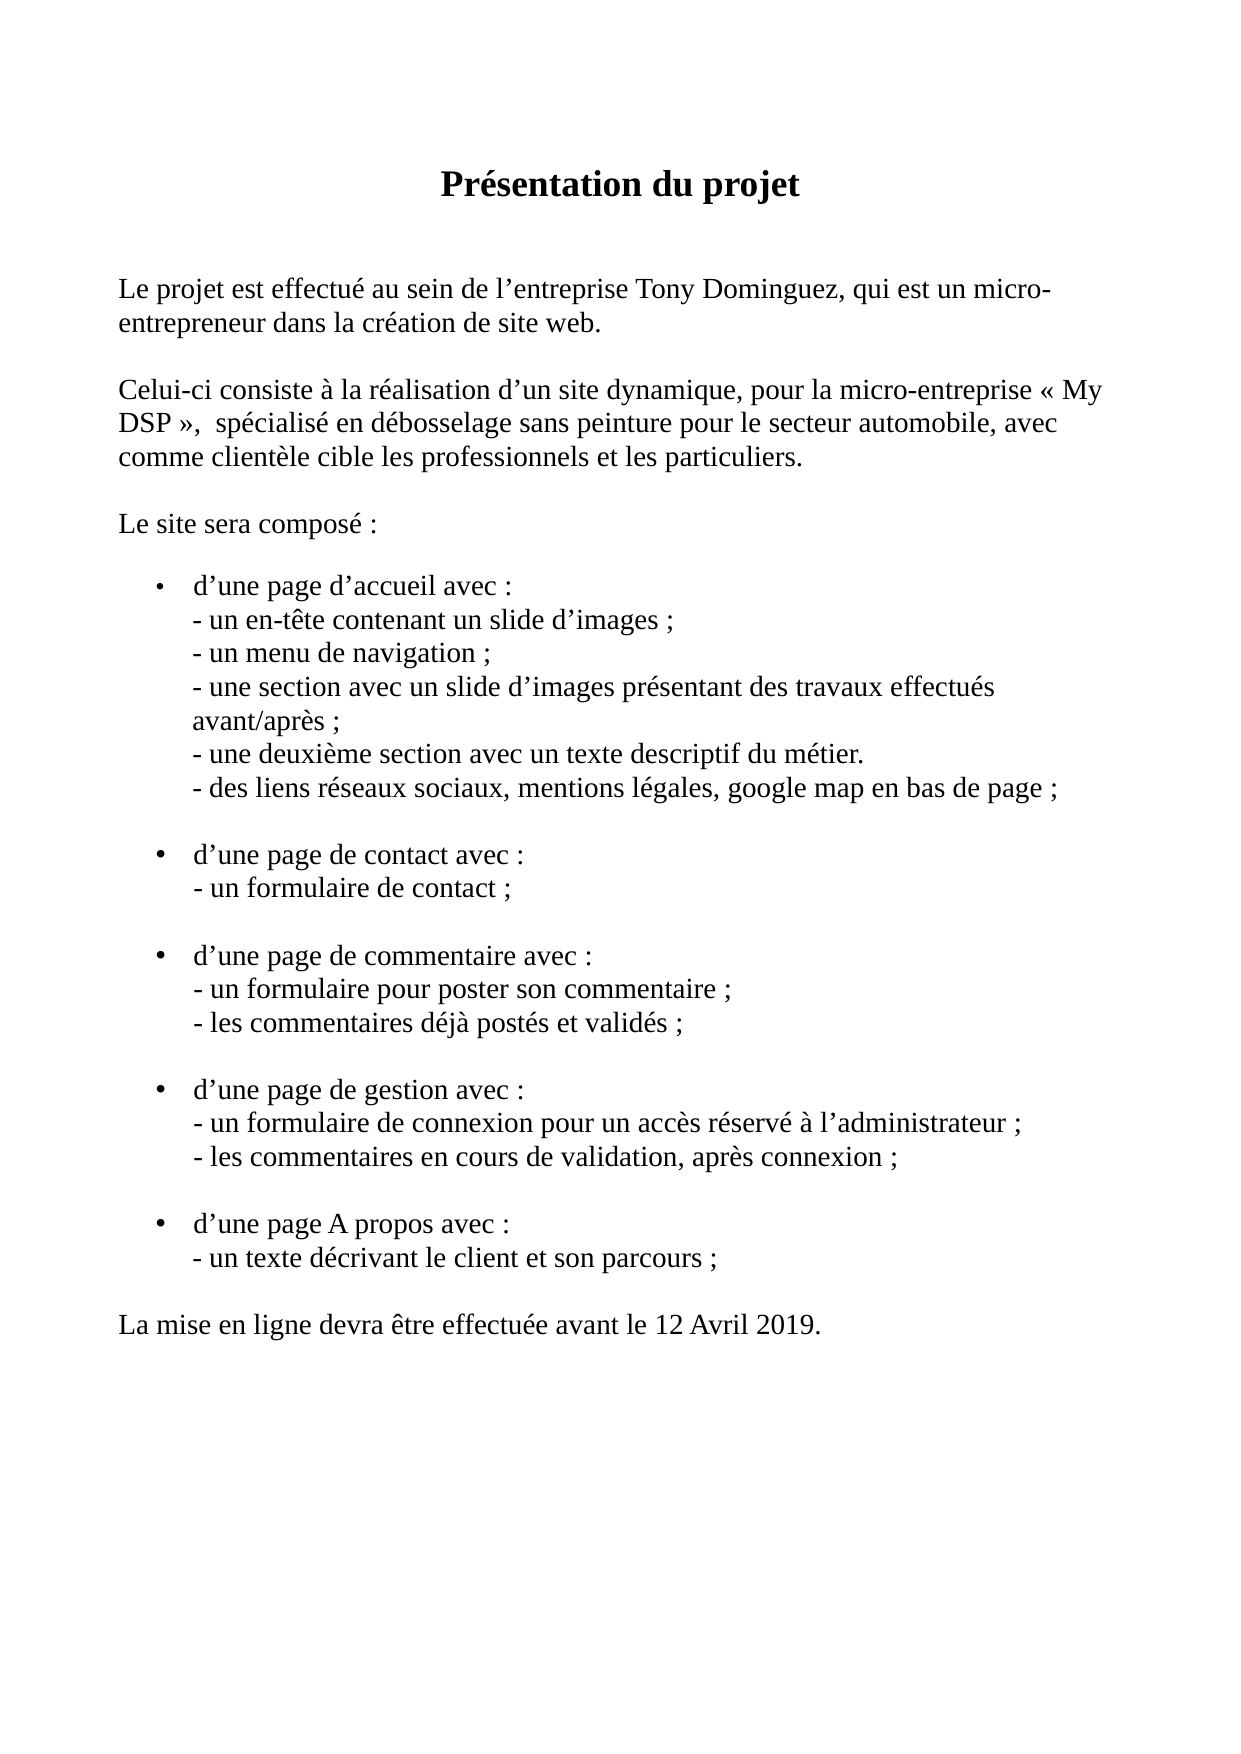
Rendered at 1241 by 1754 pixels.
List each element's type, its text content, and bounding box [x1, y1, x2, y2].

list d’une page de contact avec : [156, 837, 1122, 871]
list - un formulaire pour poster son commentaire ; [156, 971, 1122, 1005]
text - une section avec un slide d’images présentant des travaux effectués avant/après ; [118, 669, 1122, 736]
text Présentation du projet [118, 161, 1122, 204]
text - des liens réseaux sociaux, mentions légales, google map en bas de page ; [118, 770, 1122, 803]
list d’une page de gestion avec : [156, 1072, 1122, 1106]
text - une deuxième section avec un texte descriptif du métier. [118, 736, 1122, 770]
list - un formulaire de connexion pour un accès réservé à l’administrateur ; [156, 1106, 1122, 1139]
text Celui-ci consiste à la réalisation d’un site dynamique, pour la micro-entreprise « My DSP », spécialisé en débosselage sans peinture pour le secteur automobile, avec comme clientèle cible les professionnels et les particuliers. [118, 372, 1122, 473]
list - un formulaire de contact ; [156, 871, 1122, 904]
list d’une page de commentaire avec : [156, 938, 1122, 971]
text - un en-tête contenant un slide d’images ; [118, 602, 1122, 636]
text La mise en ligne devra être effectuée avant le 12 Avril 2019. [118, 1307, 1122, 1340]
list - les commentaires en cours de validation, après connexion ; [156, 1139, 1122, 1173]
text - un menu de navigation ; [118, 636, 1122, 669]
text - un texte décrivant le client et son parcours ; [118, 1240, 1122, 1273]
text Le site sera composé : [118, 506, 1122, 540]
list d’une page d’accueil avec : [156, 568, 1122, 602]
text Le projet est effectué au sein de l’entreprise Tony Dominguez, qui est un micro-entrepreneur dans la création de site web. [118, 271, 1122, 338]
list d’une page A propos avec : [156, 1206, 1122, 1240]
list - les commentaires déjà postés et validés ; [156, 1005, 1122, 1038]
